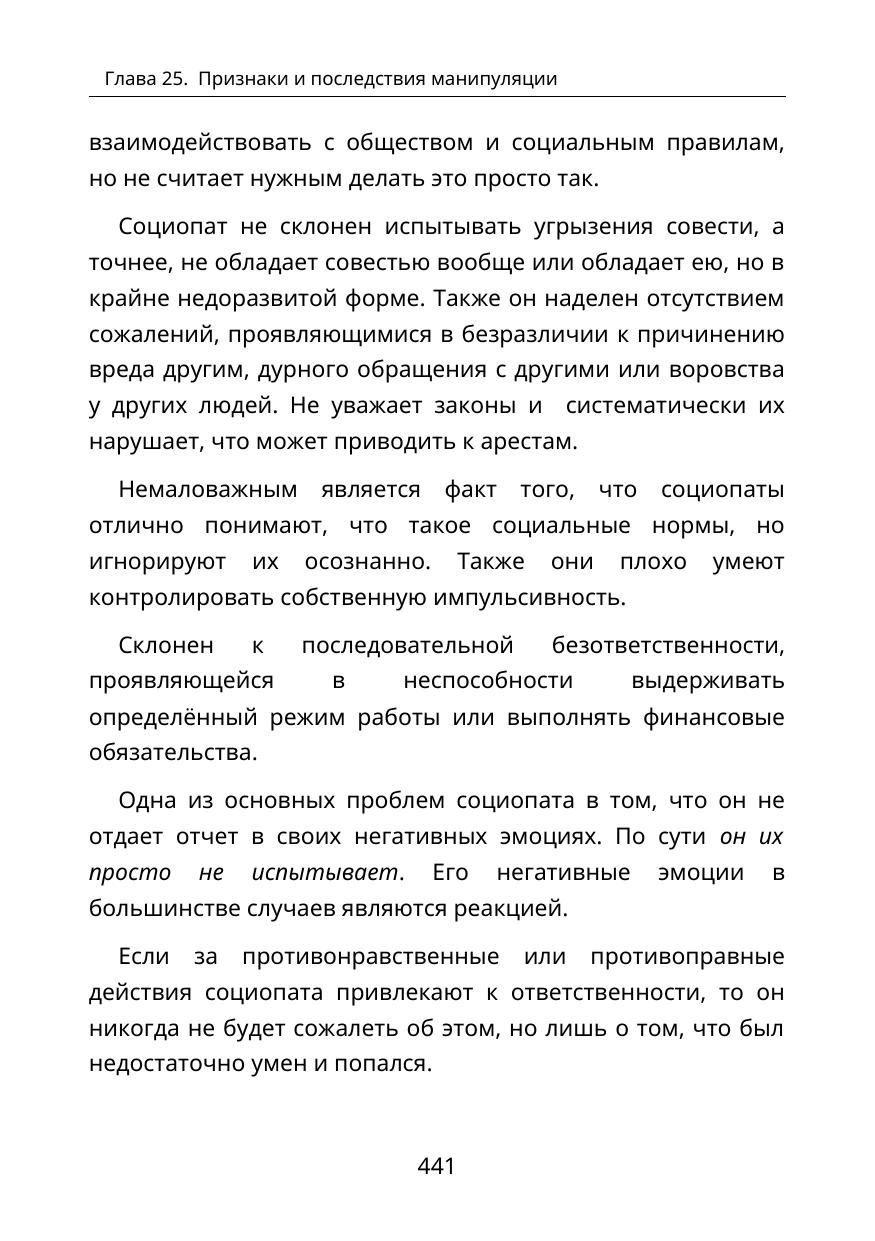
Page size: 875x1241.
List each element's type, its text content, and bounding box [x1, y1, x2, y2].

text взаимодействовать с обществом и социальным правилам, но не считает нужным делать это просто так. [88, 126, 786, 193]
text Социопат не склонен испытывать угрызения совести, а точнее, не обладает совестью вообще или обладает ею, но в крайне недоразвитой форме. Также он наделен отсутствием сожалений, проявляющимися в безразличии к причинению вреда другим, дурного обращения с другими или воровства у других людей. Не уважает законы и систематически их нарушает, что может приводить к арестам. [88, 210, 786, 457]
text Если за противонравственные или противоправные действия социопата привлекают к ответственности, то он никогда не будет сожалеть об этом, но лишь о том, что был недостаточно умен и попался. [88, 939, 786, 1079]
text Склонен к последовательной безответственности, проявляющейся в неспособности выдерживать определённый режим работы или выполнять финансовые обязательства. [88, 628, 786, 768]
text Одна из основных проблем социопата в том, что он не отдает отчет в своих негативных эмоциях. По сути он их просто не испытывает. Его негативные эмоции в большинстве случаев являются реакцией. [88, 784, 786, 923]
text Немаловажным является факт того, что социопаты отлично понимают, что такое социальные нормы, но игнорируют их осознанно. Также они плохо умеют контролировать собственную импульсивность. [88, 473, 786, 612]
